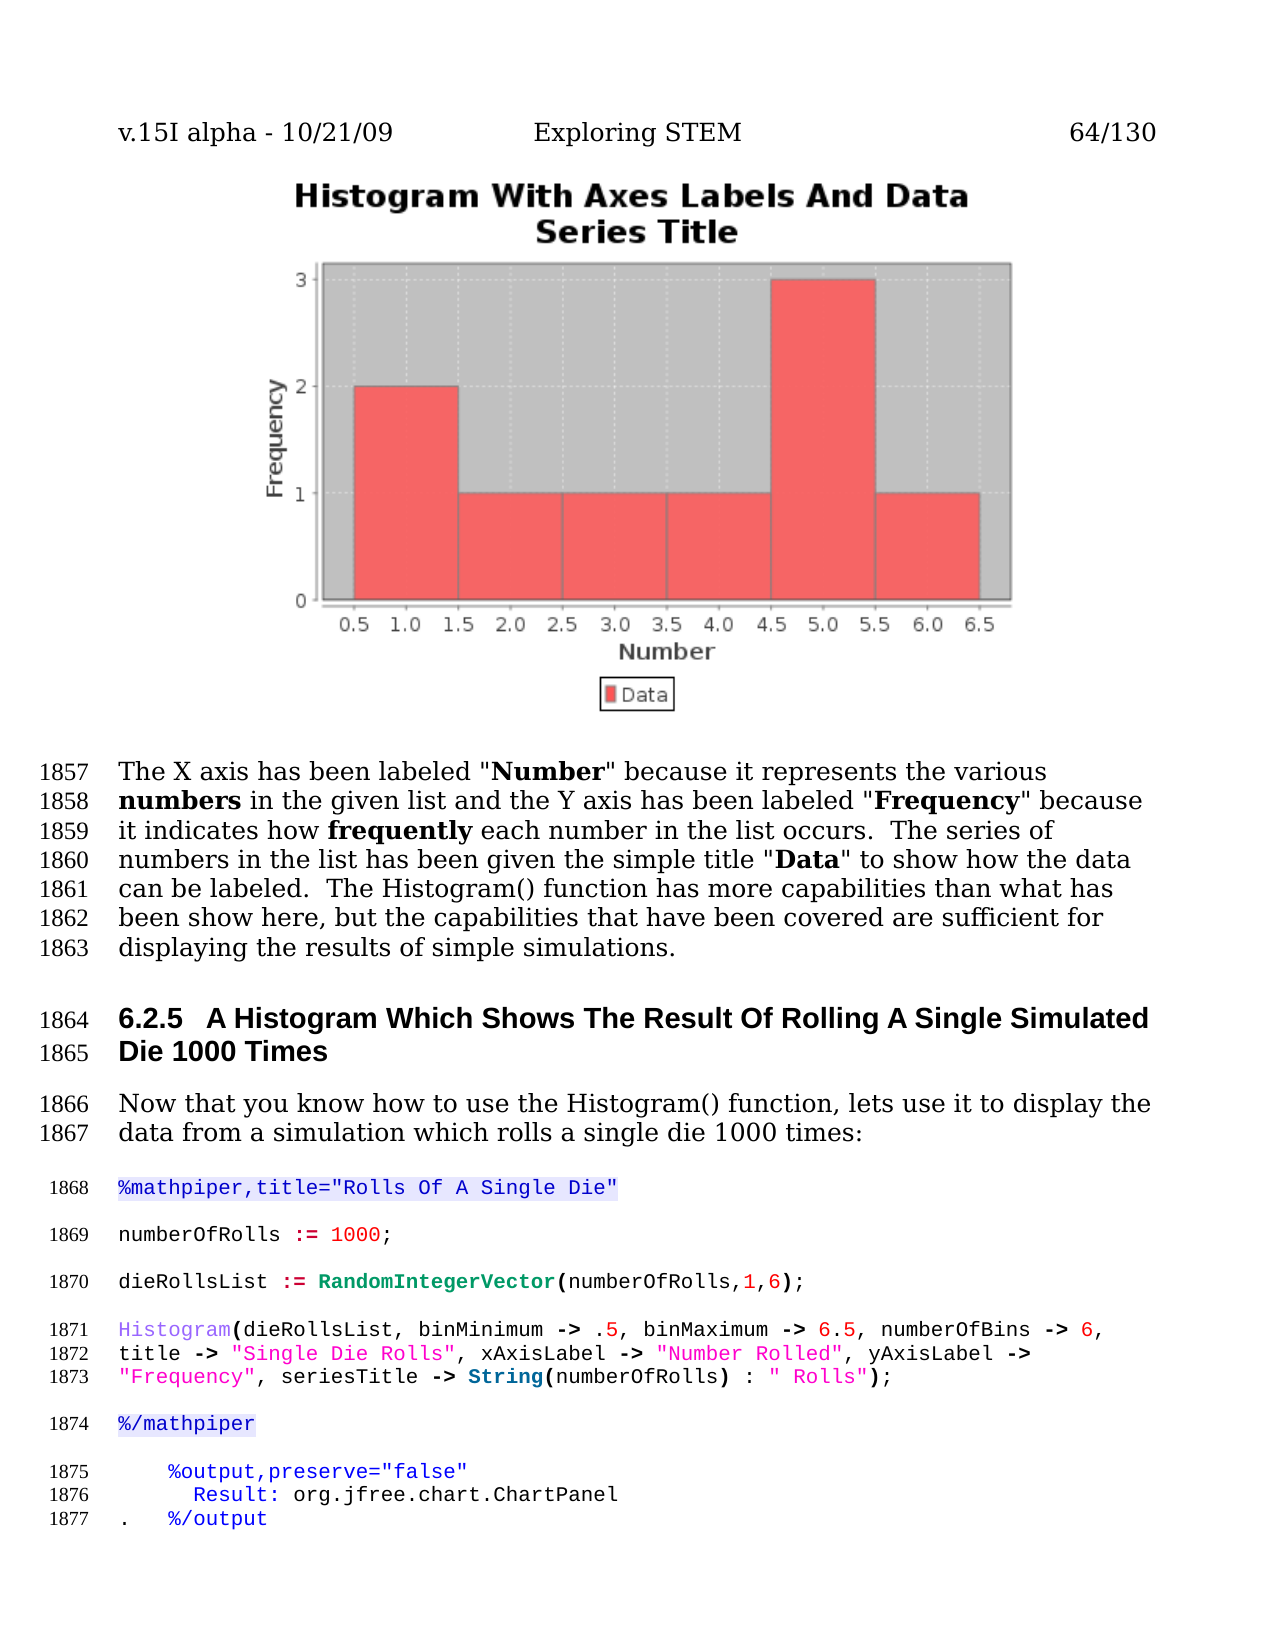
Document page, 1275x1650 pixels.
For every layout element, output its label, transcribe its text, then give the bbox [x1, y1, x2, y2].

text %/mathpiper [118, 1413, 1157, 1437]
text dieRollsList := RandomIntegerVector(numberOfRolls,1,6); [118, 1272, 1157, 1295]
subtitle A Histogram Which Shows The Result Of Rolling A Single Simulated Die 1000 Times [118, 1001, 1157, 1068]
text Result: org.jfree.chart.ChartPanel [118, 1484, 1157, 1508]
text The X axis has been labeled "Number" because it represents the various numbers in the given list and the Y axis has been labeled "Frequency" because it indicates how frequently each number in the list occurs. The series of numbers in the list has been given the simple title "Data" to show how the data can be labeled. The Histogram() function has more capabilities than what has been show here, but the capabilities that have been covered are sufficient for displaying the results of simple simulations. [118, 757, 1157, 962]
picture [245, 176, 1030, 713]
text %mathpiper,title="Rolls Of A Single Die" [118, 1177, 1157, 1201]
text Histogram(dieRollsList, binMinimum -> .5, binMaximum -> 6.5, numberOfBins -> 6, title -> "Single Die Rolls", xAxisLabel -> "Number Rolled", yAxisLabel -> "Frequency", seriesTitle -> String(numberOfRolls) : " Rolls"); [118, 1319, 1157, 1390]
text . %/output [118, 1508, 1157, 1532]
text %output,preserve="false" [118, 1461, 1157, 1484]
text numberOfRolls := 1000; [118, 1224, 1157, 1248]
text Now that you know how to use the Histogram() function, lets use it to display the data from a simulation which rolls a single die 1000 times: [118, 1089, 1157, 1147]
